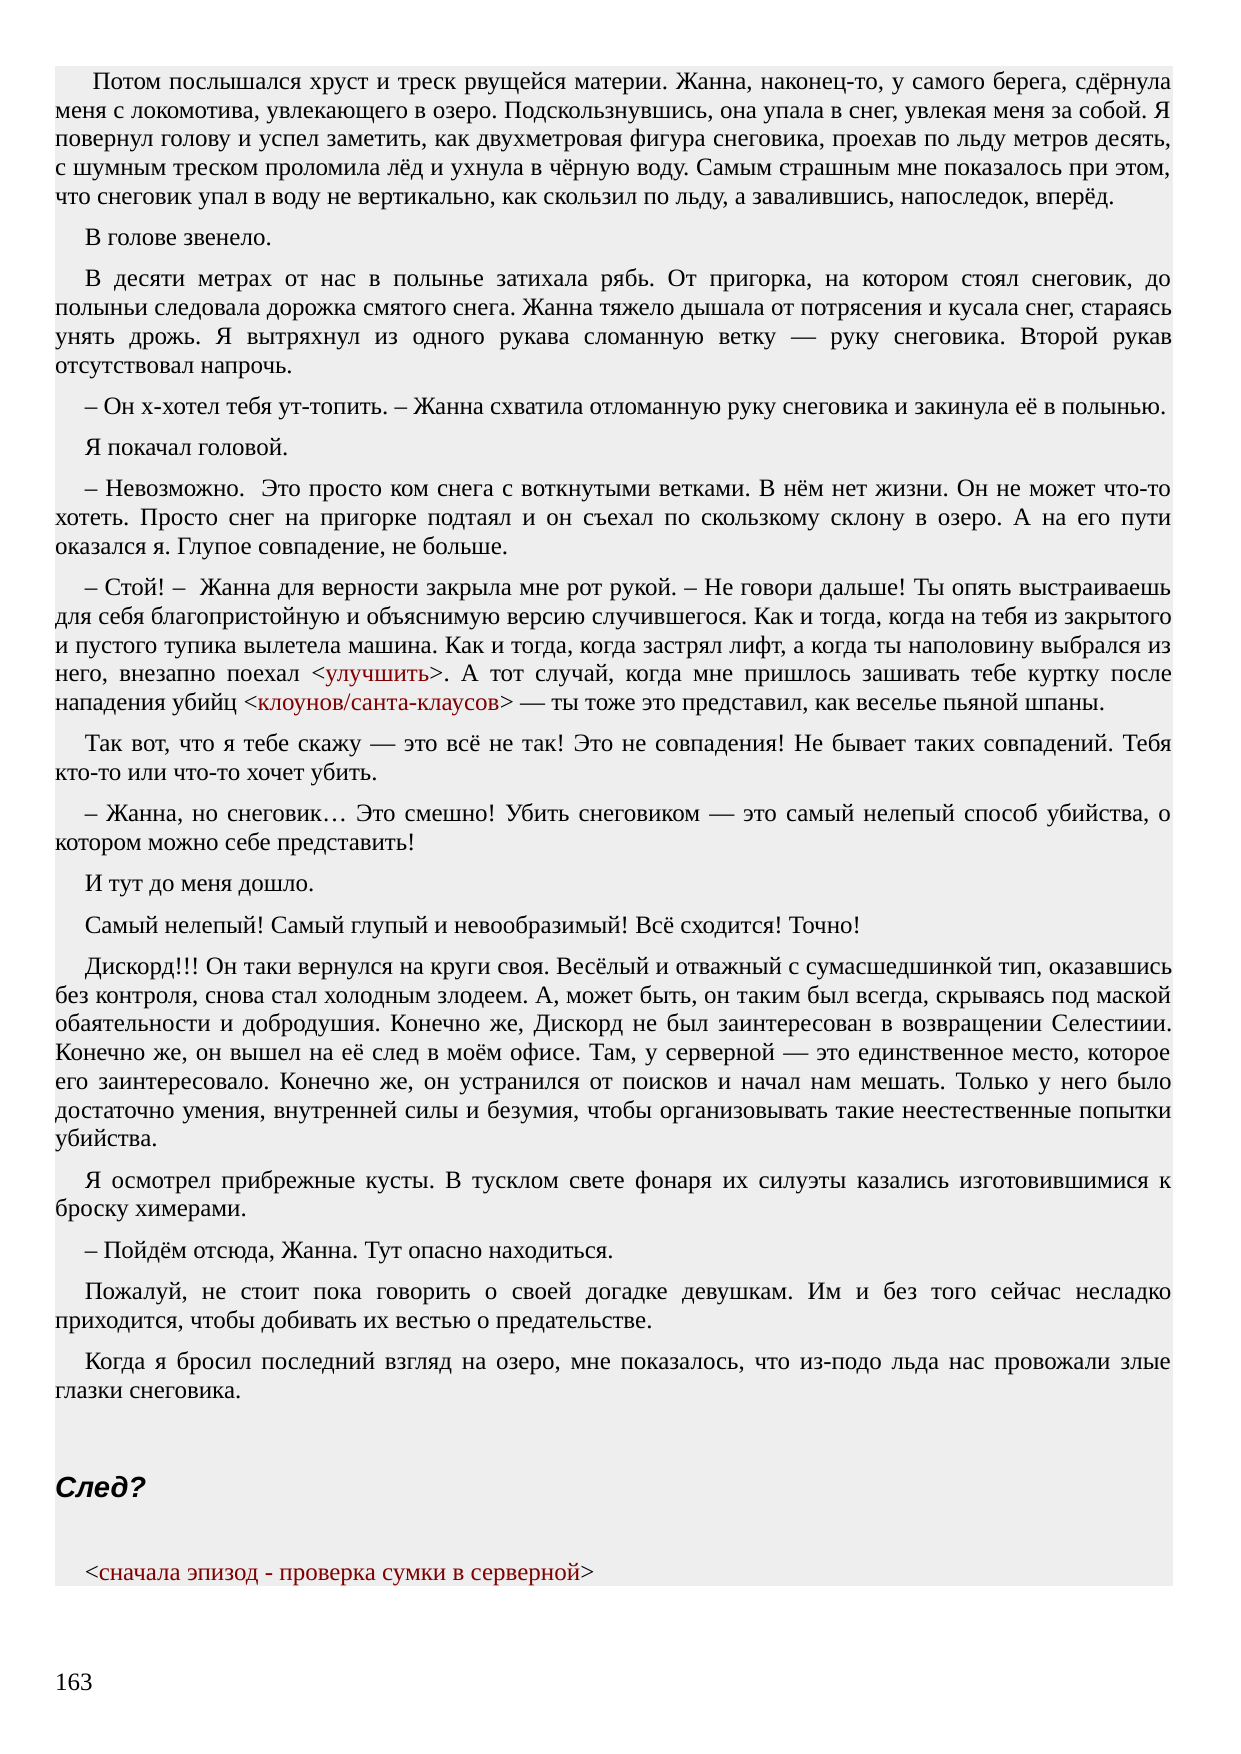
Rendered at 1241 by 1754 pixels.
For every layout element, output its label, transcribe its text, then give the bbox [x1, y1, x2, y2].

text <сначала эпизод - проверка сумки в серверной> [55, 1557, 1173, 1586]
text Пожалуй, не стоит пока говорить о своей догадке девушкам. Им и без того сейчас несладко приходится, чтобы добивать их вестью о предательстве. [55, 1276, 1173, 1333]
text Так вот, что я тебе скажу — это всё не так! Это не совпадения! Не бывает таких совпадений. Тебя кто-то или что-то хочет убить. [55, 728, 1173, 786]
text – Он х-хотел тебя ут-топить. – Жанна схватила отломанную руку снеговика и закинула её в полынью. [55, 391, 1173, 420]
text В голове звенело. [55, 222, 1173, 251]
text Дискорд!!! Он таки вернулся на круги своя. Весёлый и отважный с сумасшедшинкой тип, оказавшись без контроля, снова стал холодным злодеем. А, может быть, он таким был всегда, скрываясь под маской обаятельности и добродушия. Конечно же, Дискорд не был заинтересован в возвращении Селестиии. Конечно же, он вышел на её след в моём офисе. Там, у серверной — это единственное место, которое его заинтересовало. Конечно же, он устранился от поисков и начал нам мешать. Только у него было достаточно умения, внутренней силы и безумия, чтобы организовывать такие неестественные попытки убийства. [55, 951, 1173, 1152]
text Самый нелепый! Самый глупый и невообразимый! Всё сходится! Точно! [55, 910, 1173, 938]
text – Невозможно. Это просто ком снега с воткнутыми ветками. В нём нет жизни. Он не может что-то хотеть. Просто снег на пригорке подтаял и он съехал по скользкому склону в озеро. А на его пути оказался я. Глупое совпадение, не больше. [55, 473, 1173, 560]
text Когда я бросил последний взгляд на озеро, мне показалось, что из-подо льда нас провожали злые глазки снеговика. [55, 1346, 1173, 1403]
text – Пойдём отсюда, Жанна. Тут опасно находиться. [55, 1235, 1173, 1263]
text В десяти метрах от нас в полынье затихала рябь. От пригорка, на котором стоял снеговик, до полыньи следовала дорожка смятого снега. Жанна тяжело дышала от потрясения и кусала снег, стараясь унять дрожь. Я вытряхнул из одного рукава сломанную ветку — руку снеговика. Второй рукав отсутствовал напрочь. [55, 263, 1173, 378]
text – Стой! – Жанна для верности закрыла мне рот рукой. – Не говори дальше! Ты опять выстраиваешь для себя благопристойную и объяснимую версию случившегося. Как и тогда, когда на тебя из закрытого и пустого тупика вылетела машина. Как и тогда, когда застрял лифт, а когда ты наполовину выбрался из него, внезапно поехал <улучшить>. А тот случай, когда мне пришлось зашивать тебе куртку после нападения убийц <клоунов/санта-клаусов> — ты тоже это представил, как веселье пьяной шпаны. [55, 572, 1173, 716]
text Я осмотрел прибрежные кусты. В тусклом свете фонаря их силуэты казались изготовившимися к броску химерами. [55, 1165, 1173, 1222]
text Потом послышался хруст и треск рвущейся материи. Жанна, наконец-то, у самого берега, сдёрнула меня с локомотива, увлекающего в озеро. Подскользнувшись, она упала в снег, увлекая меня за собой. Я повернул голову и успел заметить, как двухметровая фигура снеговика, проехав по льду метров десять, с шумным треском проломила лёд и ухнула в чёрную воду. Самым страшным мне показалось при этом, что снеговик упал в воду не вертикально, как скользил по льду, а завалившись, напоследок, вперёд. [55, 66, 1173, 210]
text Я покачал головой. [55, 432, 1173, 461]
subtitle След? [55, 1470, 1173, 1503]
text – Жанна, но снеговик… Это смешно! Убить снеговиком — это самый нелепый способ убийства, о котором можно себе представить! [55, 798, 1173, 856]
text И тут до меня дошло. [55, 868, 1173, 897]
